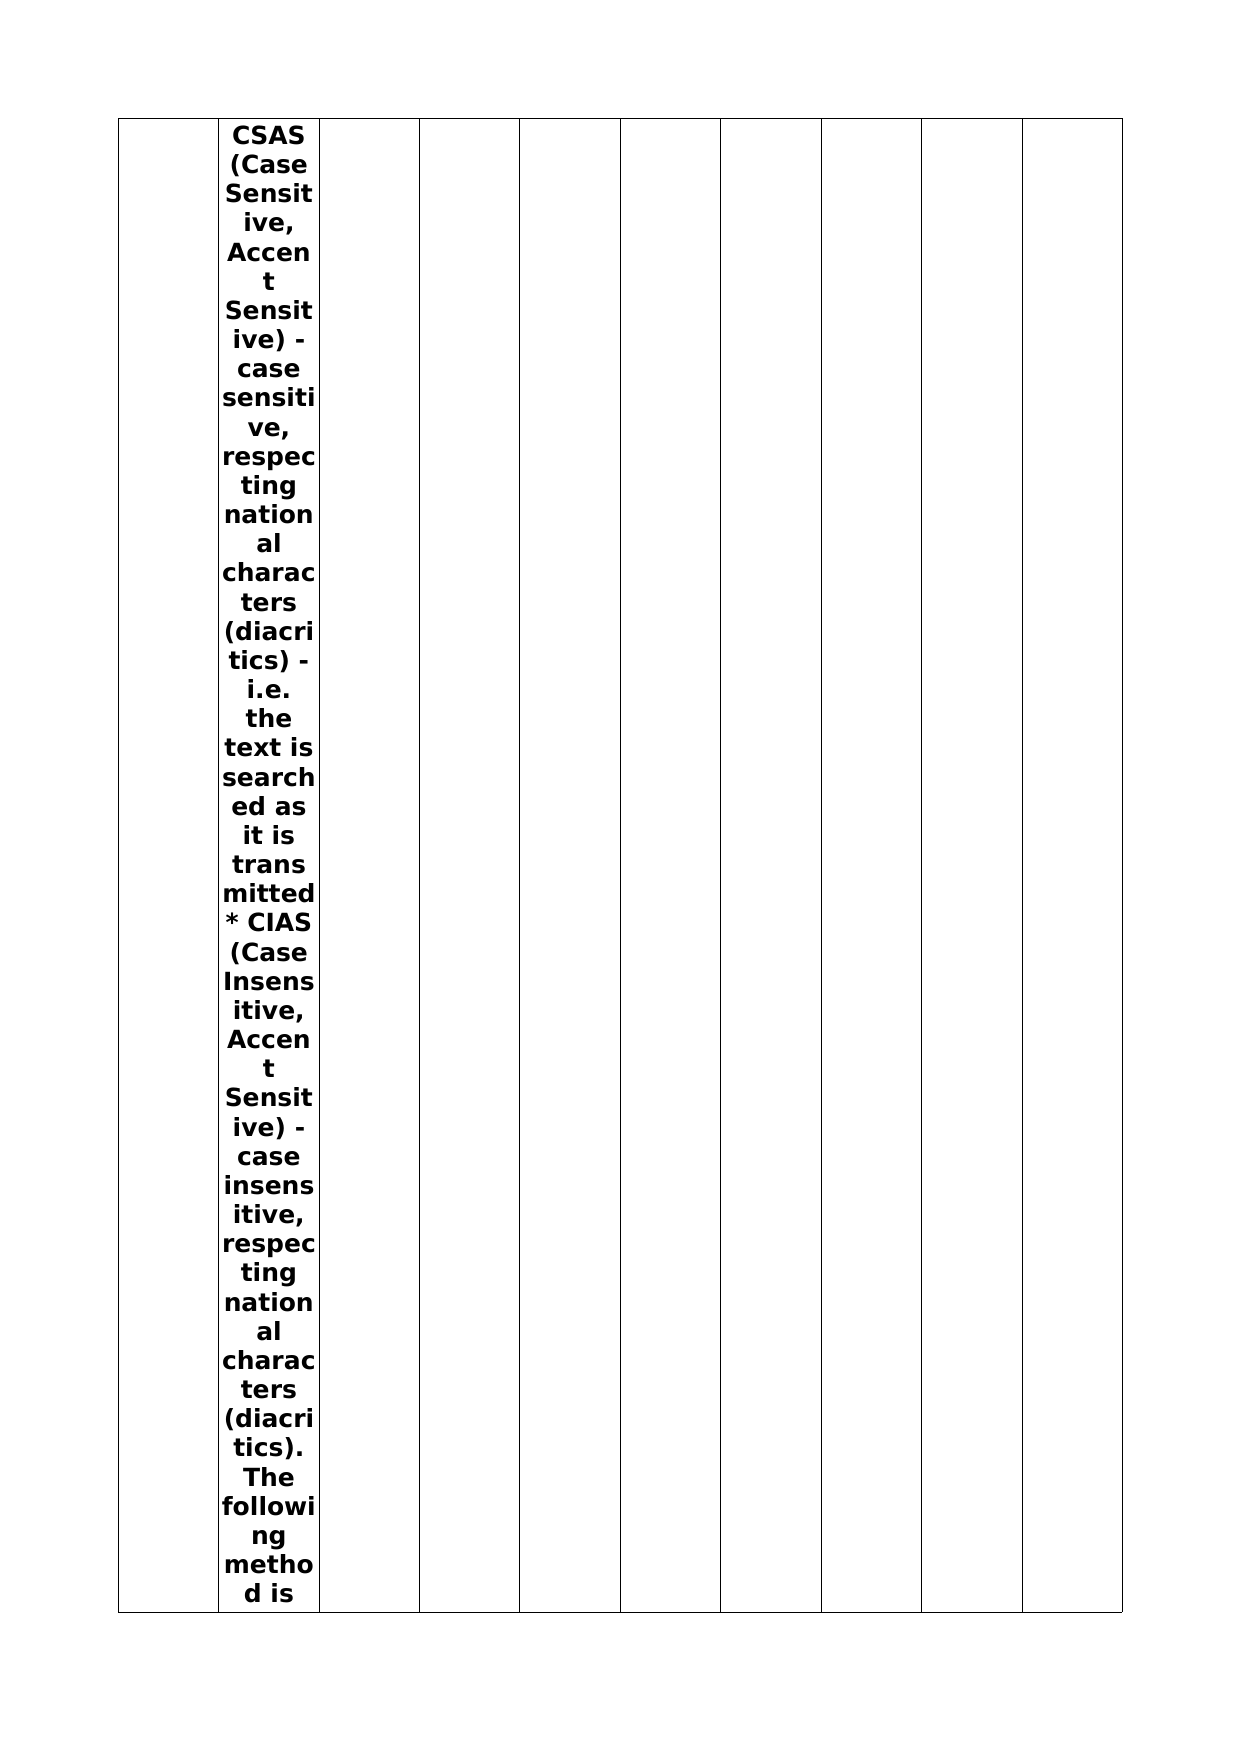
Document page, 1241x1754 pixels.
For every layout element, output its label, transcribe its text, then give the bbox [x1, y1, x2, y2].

table_header CSAS (Case Sensitive, Accent Sensitive) - case sensitive, respecting national characters (diacritics) - i.e. the text is searched as it is transmitted * CIAS (Case Insensitive, Accent Sensitive) - case insensitive, respecting national characters (diacritics). The following method is [219, 119, 319, 1612]
table_header [320, 119, 419, 1612]
table_header [721, 119, 821, 1612]
table_header [1023, 119, 1122, 1612]
table_header [922, 119, 1022, 1612]
table_header [621, 119, 720, 1612]
table_header [822, 119, 921, 1612]
table_header [420, 119, 519, 1612]
table_header [520, 119, 620, 1612]
table_header [119, 119, 218, 1612]
